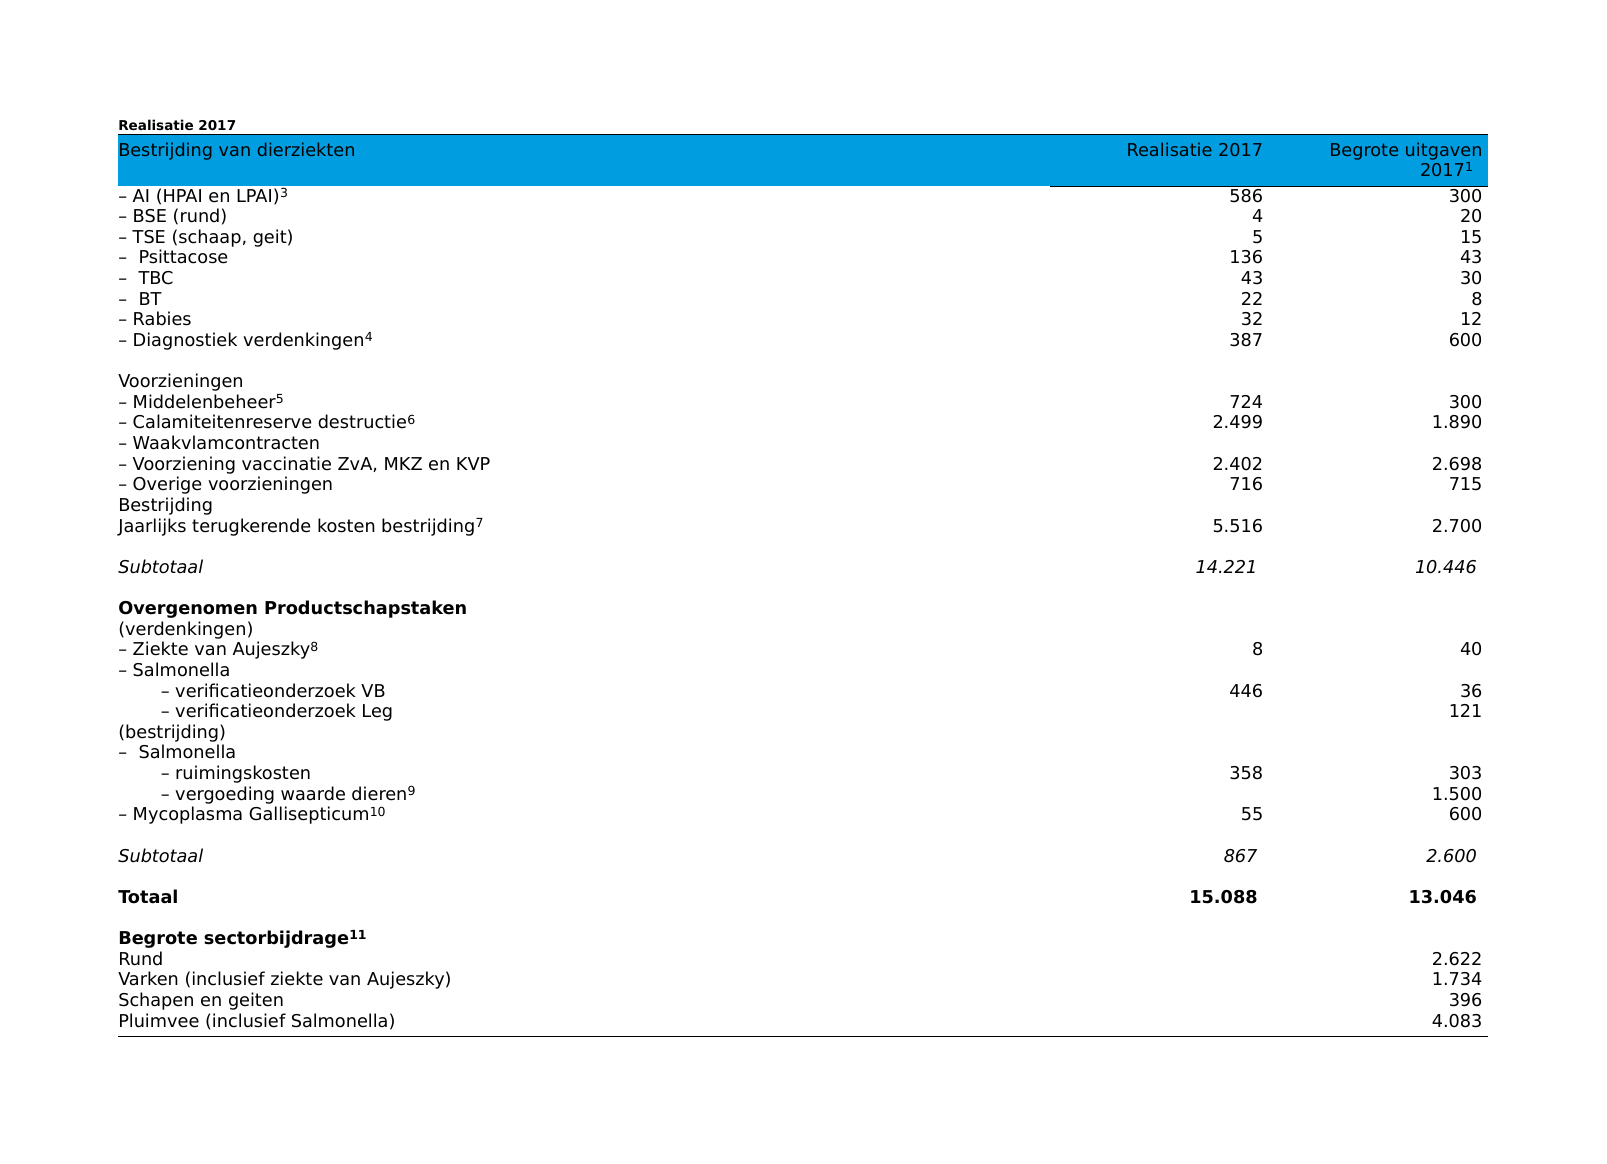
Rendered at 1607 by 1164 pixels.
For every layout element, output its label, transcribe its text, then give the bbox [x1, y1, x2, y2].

table_cell [1050, 536, 1269, 557]
table_cell Totaal [118, 887, 1050, 907]
table_cell [1269, 495, 1488, 516]
table_cell 8 [1269, 289, 1488, 309]
table_cell [118, 681, 154, 701]
table_cell 2.499 [1050, 413, 1269, 433]
table_cell [1050, 866, 1269, 887]
table_cell 1.890 [1269, 413, 1488, 433]
table_cell [118, 784, 154, 804]
table_cell [1269, 722, 1488, 742]
table_cell 30 [1269, 268, 1488, 289]
table_cell – Psittacose [118, 248, 1050, 268]
table_cell 2.600 [1269, 846, 1488, 866]
table_cell [1050, 722, 1269, 742]
table_cell 600 [1269, 330, 1488, 351]
table_cell Pluimvee (inclusief Salmonella) [118, 1011, 1050, 1036]
table_header Realisatie 2017 [118, 118, 1488, 134]
table_cell [1269, 908, 1488, 928]
table_cell [1050, 495, 1269, 516]
table_cell [1269, 619, 1488, 639]
table_cell 303 [1269, 763, 1488, 784]
table_cell 715 [1269, 474, 1488, 495]
table_cell 2.622 [1269, 949, 1488, 969]
table_cell [118, 351, 154, 371]
table_cell Jaarlijks terugkerende kosten bestrijding7 [118, 516, 1050, 536]
table_cell 600 [1269, 804, 1488, 825]
table_cell 724 [1050, 392, 1269, 412]
table_cell 4.083 [1269, 1011, 1488, 1036]
table_cell 5 [1050, 227, 1269, 247]
table_cell 121 [1269, 701, 1488, 722]
table_cell [1050, 825, 1269, 846]
table_cell 40 [1269, 639, 1488, 660]
table_cell [1050, 928, 1269, 949]
table_cell [1269, 371, 1488, 392]
table_cell [1269, 866, 1488, 887]
table_cell [155, 536, 1050, 557]
table_cell [118, 578, 154, 598]
table_cell 22 [1050, 289, 1269, 309]
table_cell Begrote sectorbijdrage11 [118, 928, 1050, 949]
table_cell [1050, 701, 1269, 722]
table_cell Rund [118, 949, 1050, 969]
table_cell 5.516 [1050, 516, 1269, 536]
table_cell [1050, 619, 1269, 639]
table_cell 4 [1050, 206, 1269, 227]
table_cell [1269, 660, 1488, 681]
table_cell [1050, 371, 1269, 392]
table_cell – verificatieonderzoek Leg [155, 701, 1050, 722]
table_cell 2.700 [1269, 516, 1488, 536]
table_cell Bestrijding van dierziekten [118, 135, 1050, 186]
table_cell Overgenomen Productschapstaken [118, 598, 1050, 619]
table_cell 300 [1269, 187, 1488, 206]
table_cell – ruimingskosten [155, 763, 1050, 784]
table_cell – TBC [118, 268, 1050, 289]
table_cell 55 [1050, 804, 1269, 825]
table_cell [1269, 598, 1488, 619]
table_cell [1269, 578, 1488, 598]
table_cell – vergoeding waarde dieren9 [155, 784, 1050, 804]
table_cell [1050, 351, 1269, 371]
table_cell Varken (inclusief ziekte van Aujeszky) [118, 969, 1050, 990]
table_cell [1050, 433, 1269, 454]
table_cell – AI (HPAI en LPAI)3 [118, 186, 1050, 206]
table_cell [1050, 990, 1269, 1011]
table_cell – Rabies [118, 309, 1050, 330]
table_cell 10.446 [1269, 557, 1488, 577]
table_cell [1050, 969, 1269, 990]
table_cell 43 [1269, 248, 1488, 268]
table_cell (bestrijding) [118, 722, 1050, 742]
table_cell [118, 701, 154, 722]
table_cell – BSE (rund) [118, 206, 1050, 227]
table_cell [118, 536, 154, 557]
table_cell Voorzieningen [118, 371, 1050, 392]
table_cell Subtotaal [118, 557, 1050, 577]
table_cell 8 [1050, 639, 1269, 660]
table_cell [1269, 433, 1488, 454]
table_cell 2.402 [1050, 454, 1269, 474]
table_cell – Mycoplasma Gallisepticum10 [118, 804, 1050, 825]
table_cell 867 [1050, 846, 1269, 866]
table_cell – Waakvlamcontracten [118, 433, 1050, 454]
table_cell 396 [1269, 990, 1488, 1011]
table_cell [118, 825, 154, 846]
table_cell [118, 866, 154, 887]
table_cell 13.046 [1269, 887, 1488, 907]
table_cell [155, 578, 1050, 598]
table_cell 358 [1050, 763, 1269, 784]
table_cell [1269, 928, 1488, 949]
table_cell – TSE (schaap, geit) [118, 227, 1050, 247]
table_cell 586 [1050, 187, 1269, 206]
table_cell 36 [1269, 681, 1488, 701]
table_cell Realisatie 2017 [1050, 135, 1269, 186]
table_cell [1050, 578, 1269, 598]
table_cell (verdenkingen) [118, 619, 1050, 639]
table_cell [1050, 598, 1269, 619]
table_cell – verificatieonderzoek VB [155, 681, 1050, 701]
table_cell 15 [1269, 227, 1488, 247]
table_cell [155, 866, 1050, 887]
table_cell [155, 825, 1050, 846]
table_cell 14.221 [1050, 557, 1269, 577]
table_cell 1.734 [1269, 969, 1488, 990]
table_cell [1269, 536, 1488, 557]
table_cell 716 [1050, 474, 1269, 495]
table_cell 20 [1269, 206, 1488, 227]
table_cell [1050, 743, 1269, 763]
table_cell – Middelenbeheer5 [118, 392, 1050, 412]
table_cell 136 [1050, 248, 1269, 268]
table_cell – Overige voorzieningen [118, 474, 1050, 495]
table_cell [118, 763, 154, 784]
table_cell Bestrijding [118, 495, 1050, 516]
table_cell [1269, 743, 1488, 763]
table_cell 446 [1050, 681, 1269, 701]
table_cell 32 [1050, 309, 1269, 330]
table_cell [1050, 660, 1269, 681]
table_cell 2.698 [1269, 454, 1488, 474]
table_cell [155, 908, 1050, 928]
table_cell 387 [1050, 330, 1269, 351]
table_cell – Ziekte van Aujeszky8 [118, 639, 1050, 660]
table_cell [1050, 1011, 1269, 1036]
table_cell [1269, 351, 1488, 371]
table_cell [118, 908, 154, 928]
table_cell Subtotaal [118, 846, 1050, 866]
table_cell [1050, 908, 1269, 928]
table_cell [1269, 825, 1488, 846]
table_cell 300 [1269, 392, 1488, 412]
table_cell Schapen en geiten [118, 990, 1050, 1011]
table_cell – Salmonella [118, 743, 1050, 763]
table_cell Begrote uitgaven 20171 [1269, 135, 1488, 186]
table_cell 15.088 [1050, 887, 1269, 907]
table_cell [1050, 949, 1269, 969]
table_cell 1.500 [1269, 784, 1488, 804]
table_cell – Voorziening vaccinatie ZvA, MKZ en KVP [118, 454, 1050, 474]
table_cell 12 [1269, 309, 1488, 330]
table_cell – BT [118, 289, 1050, 309]
table_cell – Diagnostiek verdenkingen4 [118, 330, 1050, 351]
table_cell – Salmonella [118, 660, 1050, 681]
table_cell [1050, 784, 1269, 804]
table_cell – Calamiteitenreserve destructie6 [118, 413, 1050, 433]
table_cell [155, 351, 1050, 371]
table_cell 43 [1050, 268, 1269, 289]
